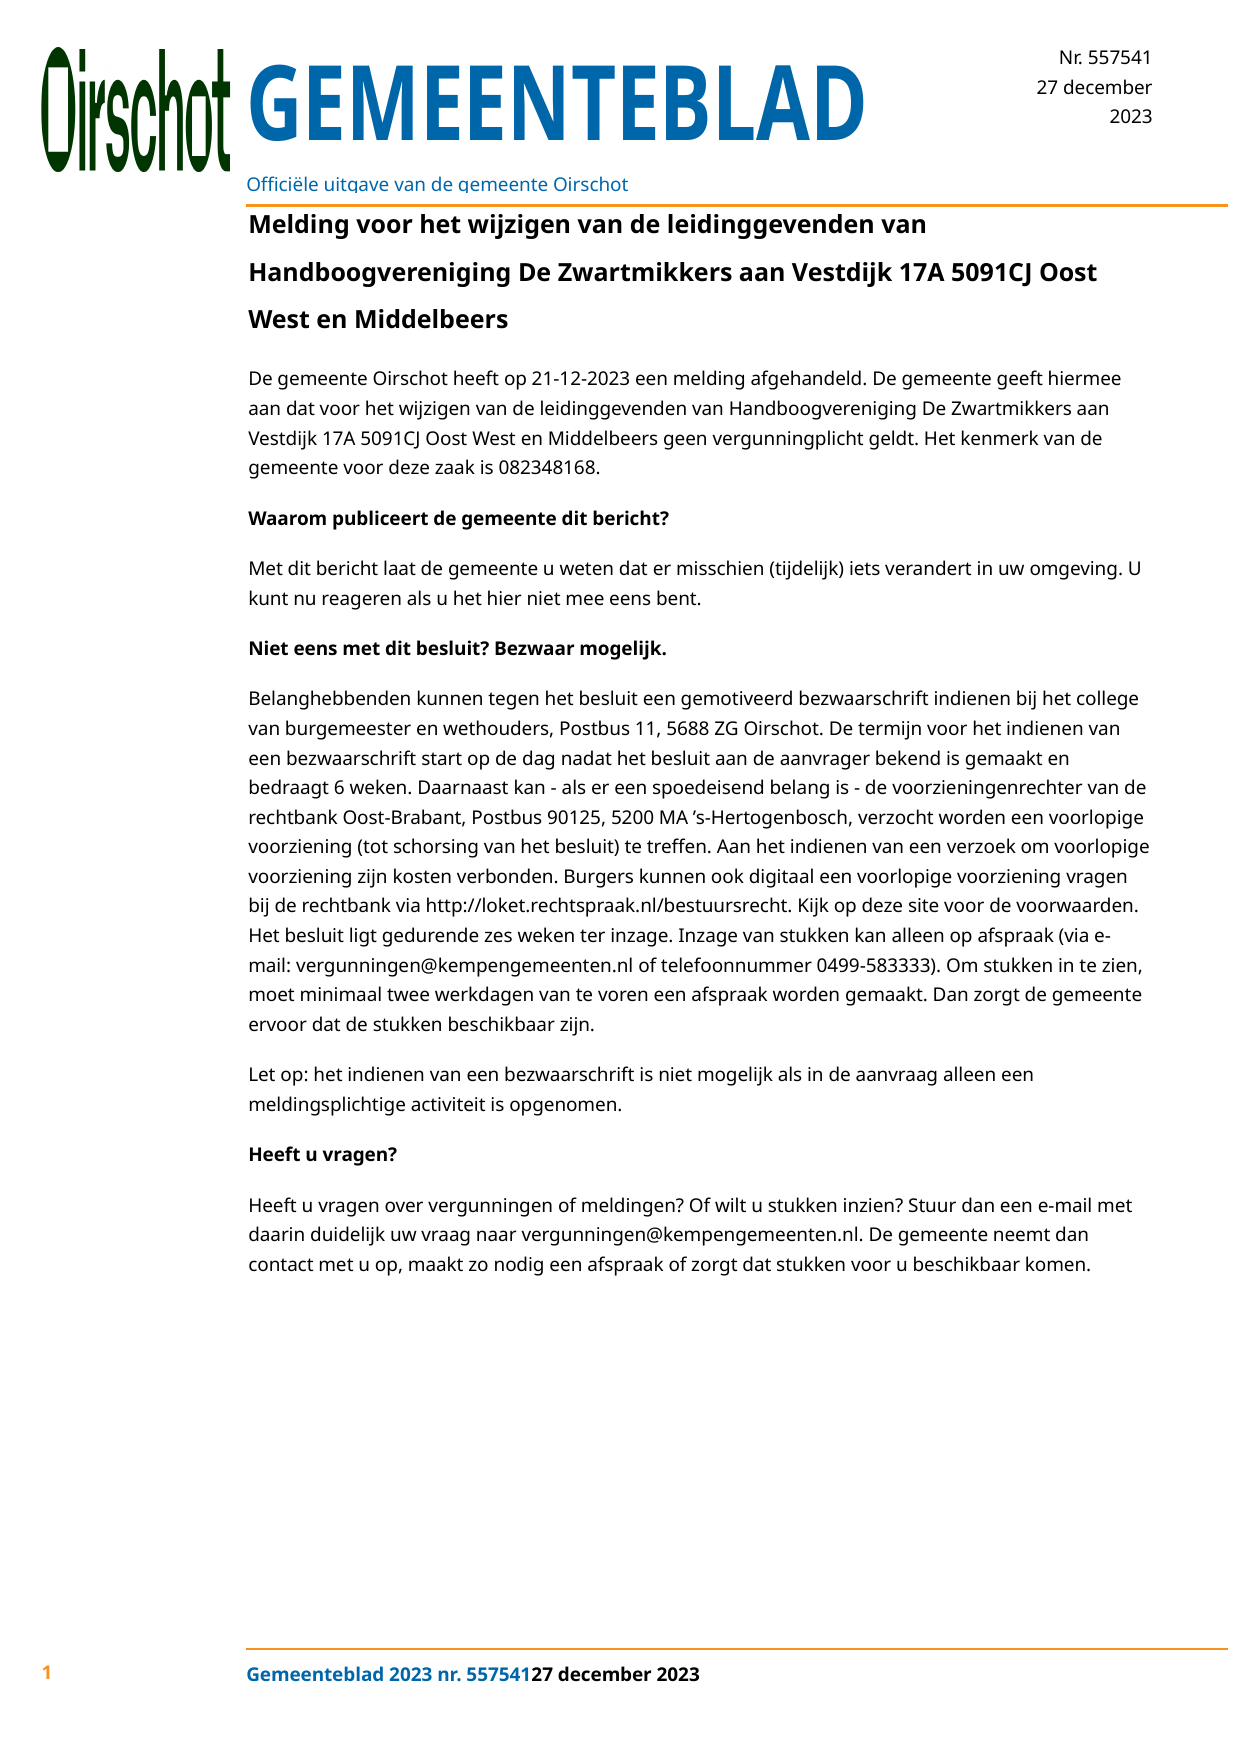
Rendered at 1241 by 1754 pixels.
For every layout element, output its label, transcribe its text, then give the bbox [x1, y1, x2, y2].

text Waarom publiceert de gemeente dit bericht? [248, 505, 1152, 530]
picture [41, 47, 231, 172]
text Met dit bericht laat de gemeente u weten dat er misschien (tijdelijk) iets verandert in uw omgeving. U kunt nu reageren als u het hier niet mee eens bent. [248, 555, 1152, 610]
text Belanghebbenden kunnen tegen het besluit een gemotiveerd bezwaarschrift indienen bij het college van burgemeester en wethouders, Postbus 11, 5688 ZG Oirschot. De termijn voor het indienen van een bezwaarschrift start op de dag nadat het besluit aan de aanvrager bekend is gemaakt en bedraagt 6 weken. Daarnaast kan - als er een spoedeisend belang is - de voorzieningenrechter van de rechtbank Oost-Brabant, Postbus 90125, 5200 MA ’s-Hertogenbosch, verzocht worden een voorlopige voorziening (tot schorsing van het besluit) te treffen. Aan het indienen van een verzoek om voorlopige voorziening zijn kosten verbonden. Burgers kunnen ook digitaal een voorlopige voorziening vragen bij de rechtbank via http://loket.rechtspraak.nl/bestuursrecht. Kijk op deze site voor de voorwaarden. Het besluit ligt gedurende zes weken ter inzage. Inzage van stukken kan alleen op afspraak (via e-mail: vergunningen@kempengemeenten.nl of telefoonnummer 0499-583333). Om stukken in te zien, moet minimaal twee werkdagen van te voren een afspraak worden gemaakt. Dan zorgt de gemeente ervoor dat de stukken beschikbaar zijn. [248, 686, 1152, 1037]
text Let op: het indienen van een bezwaarschrift is niet mogelijk als in de aanvraag alleen een meldingsplichtige activiteit is opgenomen. [248, 1061, 1152, 1117]
text Niet eens met dit besluit? Bezwaar mogelijk. [248, 635, 1152, 661]
text De gemeente Oirschot heeft op 21-12-2023 een melding afgehandeld. De gemeente geeft hiermee aan dat voor het wijzigen van de leidinggevenden van Handboogvereniging De Zwartmikkers aan Vestdijk 17A 5091CJ Oost West en Middelbeers geen vergunningplicht geldt. Het kenmerk van de gemeente voor deze zaak is 082348168. [248, 366, 1152, 480]
text Heeft u vragen over vergunningen of meldingen? Of wilt u stukken inzien? Stuur dan een e-mail met daarin duidelijk uw vraag naar vergunningen@kempengemeenten.nl. De gemeente neemt dan contact met u op, maakt zo nodig een afspraak of zorgt dat stukken voor u beschikbaar komen. [248, 1192, 1152, 1277]
text Heeft u vragen? [248, 1141, 1152, 1167]
text Melding voor het wijzigen van de leidinggevenden van Handboogvereniging De Zwartmikkers aan Vestdijk 17A 5091CJ Oost West en Middelbeers [248, 207, 1152, 336]
